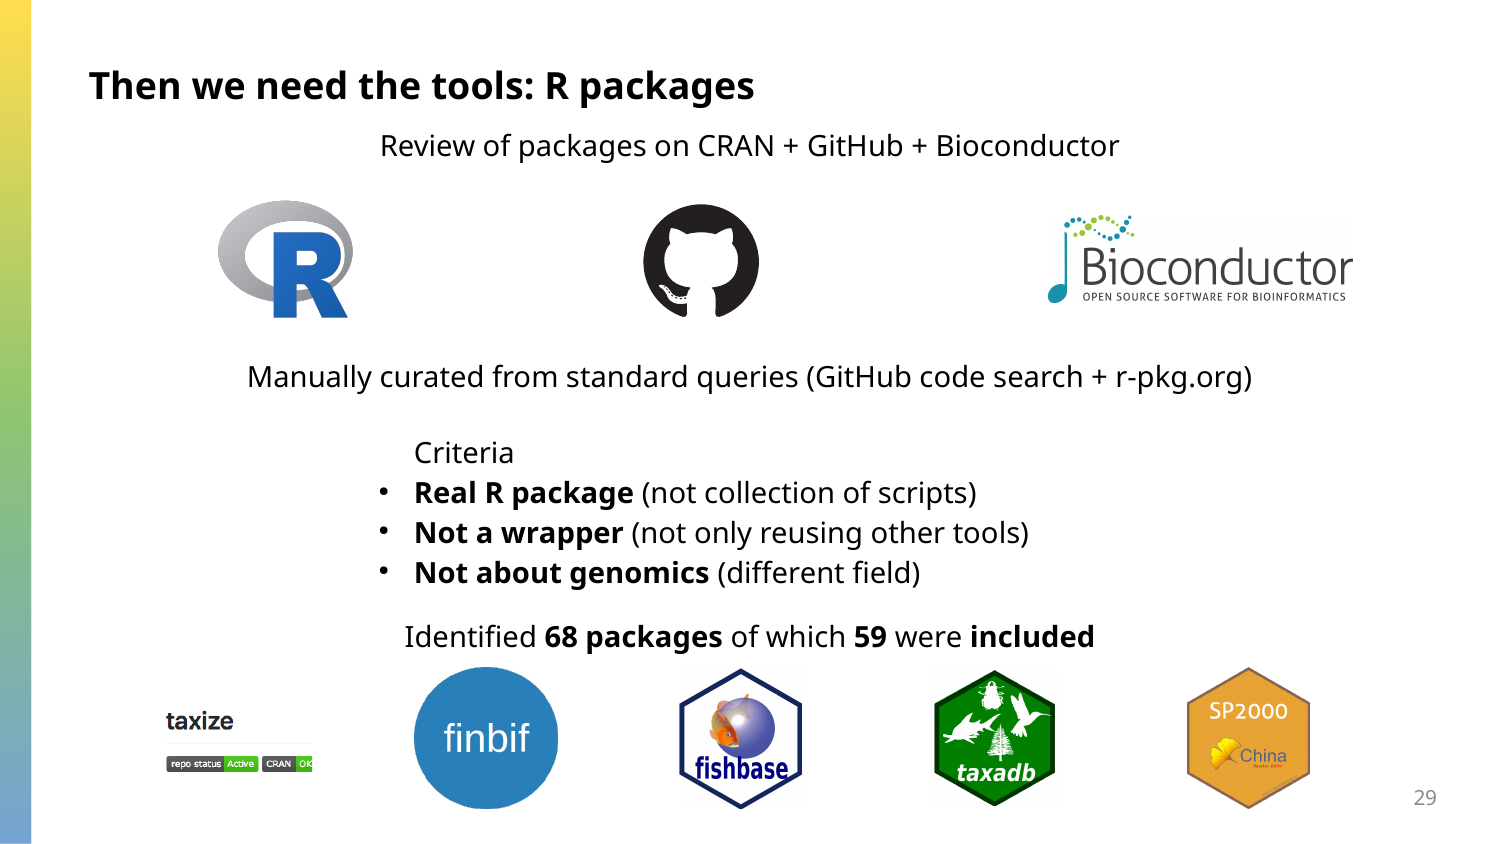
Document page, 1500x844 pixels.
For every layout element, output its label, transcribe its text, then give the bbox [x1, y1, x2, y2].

picture [0, 0, 1500, 844]
text_box Manually curated from standard queries (GitHub code search + r-pkg.org) [180, 348, 1320, 400]
text_box Criteria Real R package (not collection of scripts) Not a wrapper (not only reusing other tools) Not about genomics (different field) [363, 425, 1137, 584]
list Then we need the tools: R packages [88, 61, 1442, 157]
text_box Review of packages on CRAN + GitHub + Bioconductor [325, 118, 1175, 169]
text_box Identified 68 packages of which 59 were included [325, 608, 1175, 660]
